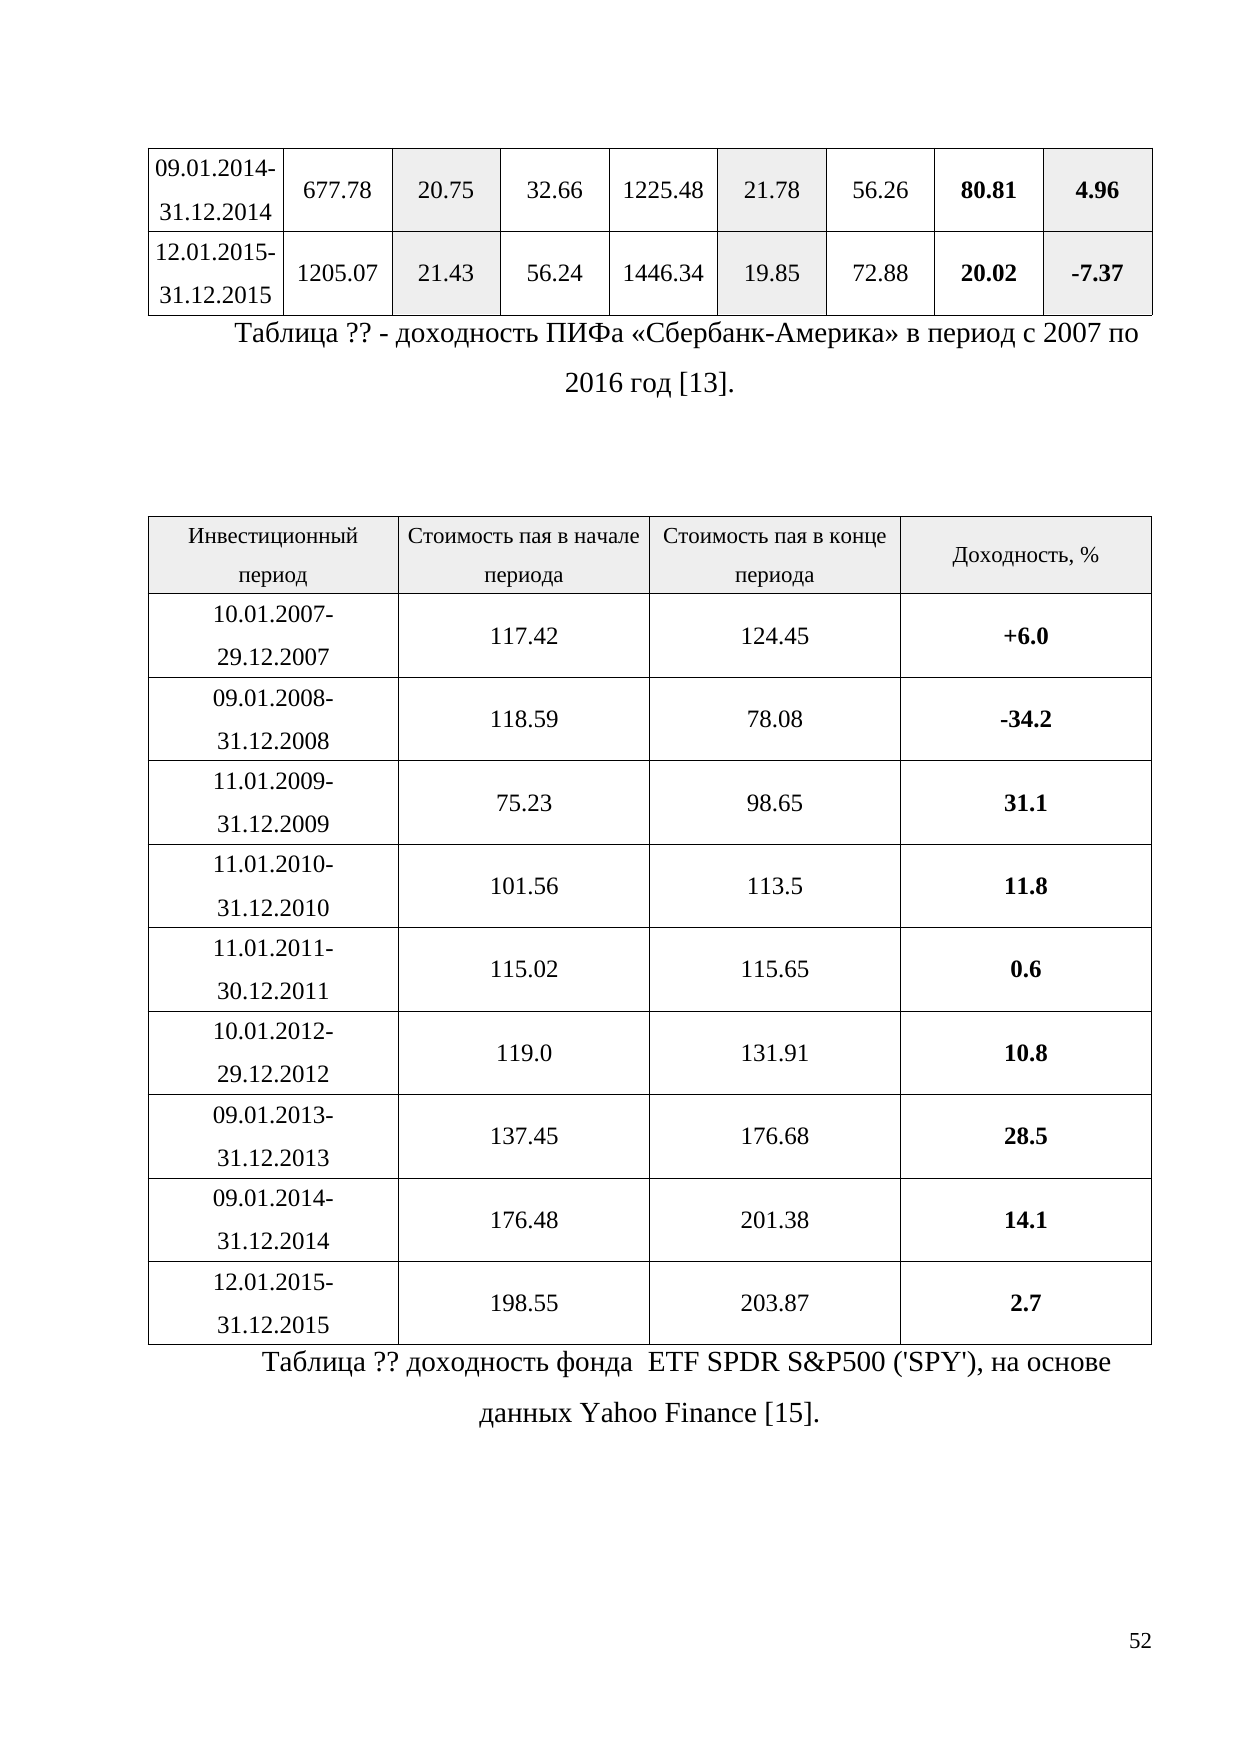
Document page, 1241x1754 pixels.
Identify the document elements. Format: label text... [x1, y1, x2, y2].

table_cell 11.01.2010- 31.12.2010 [149, 845, 398, 927]
table_cell 176.48 [399, 1179, 649, 1261]
table_cell 20.02 [935, 232, 1043, 314]
table_cell 75.23 [399, 761, 649, 844]
table_cell 28.5 [901, 1095, 1151, 1177]
table_cell 31.1 [901, 761, 1151, 844]
table_cell 0.6 [901, 928, 1151, 1011]
table_cell 56.26 [827, 149, 934, 231]
table_header Доходность, % [901, 517, 1151, 593]
table_cell 124.45 [650, 594, 900, 677]
table_cell 09.01.2014- 31.12.2014 [149, 149, 283, 231]
table_cell 677.78 [284, 149, 392, 231]
table_cell 21.43 [393, 232, 500, 314]
table_cell 1225.48 [610, 149, 717, 231]
table_cell 11.01.2009- 31.12.2009 [149, 761, 398, 844]
table_cell 113.5 [650, 845, 900, 927]
table_cell 10.01.2007- 29.12.2007 [149, 594, 398, 677]
table_cell 20.75 [393, 149, 500, 231]
table_cell -34.2 [901, 678, 1151, 760]
table_cell 09.01.2014- 31.12.2014 [149, 1179, 398, 1261]
table_cell 2.7 [901, 1262, 1151, 1344]
table_cell 137.45 [399, 1095, 649, 1177]
table_header Стоимость пая в конце периода [650, 517, 900, 593]
table_cell 32.66 [501, 149, 609, 231]
table_cell 72.88 [827, 232, 934, 314]
table_cell 12.01.2015- 31.12.2015 [149, 232, 283, 314]
table_cell 10.01.2012- 29.12.2012 [149, 1012, 398, 1094]
table_cell 131.91 [650, 1012, 900, 1094]
table_header Стоимость пая в начале периода [399, 517, 649, 593]
table_cell 09.01.2013- 31.12.2013 [149, 1095, 398, 1177]
table_cell 1446.34 [610, 232, 717, 314]
table_cell 118.59 [399, 678, 649, 760]
table_cell 117.42 [399, 594, 649, 677]
text Таблица ?? доходность фонда ETF SPDR S&P500 ('SPY'), на основе данных Yahoo Finance [15]. [148, 1345, 1152, 1428]
table_cell 11.01.2011- 30.12.2011 [149, 928, 398, 1011]
table_cell 115.02 [399, 928, 649, 1011]
table_cell 12.01.2015- 31.12.2015 [149, 1262, 398, 1344]
table_cell 98.65 [650, 761, 900, 844]
table_header Инвестиционный период [149, 517, 398, 593]
table_cell 21.78 [718, 149, 826, 231]
table_cell 09.01.2008- 31.12.2008 [149, 678, 398, 760]
table_cell +6.0 [901, 594, 1151, 677]
table_cell 80.81 [935, 149, 1043, 231]
text Таблица ?? - доходность ПИФа «Сбербанк-Америка» в период с 2007 по 2016 год [13]. [148, 316, 1152, 398]
table_cell 198.55 [399, 1262, 649, 1344]
table_cell 78.08 [650, 678, 900, 760]
table_cell 56.24 [501, 232, 609, 314]
table_cell 19.85 [718, 232, 826, 314]
table_cell 1205.07 [284, 232, 392, 314]
table_cell 203.87 [650, 1262, 900, 1344]
table_cell 176.68 [650, 1095, 900, 1177]
table_cell 11.8 [901, 845, 1151, 927]
table_cell 14.1 [901, 1179, 1151, 1261]
table_cell 201.38 [650, 1179, 900, 1261]
table_cell 115.65 [650, 928, 900, 1011]
table_cell 4.96 [1044, 149, 1152, 231]
table_cell 10.8 [901, 1012, 1151, 1094]
table_cell 119.0 [399, 1012, 649, 1094]
table_cell -7.37 [1044, 232, 1152, 314]
table_cell 101.56 [399, 845, 649, 927]
